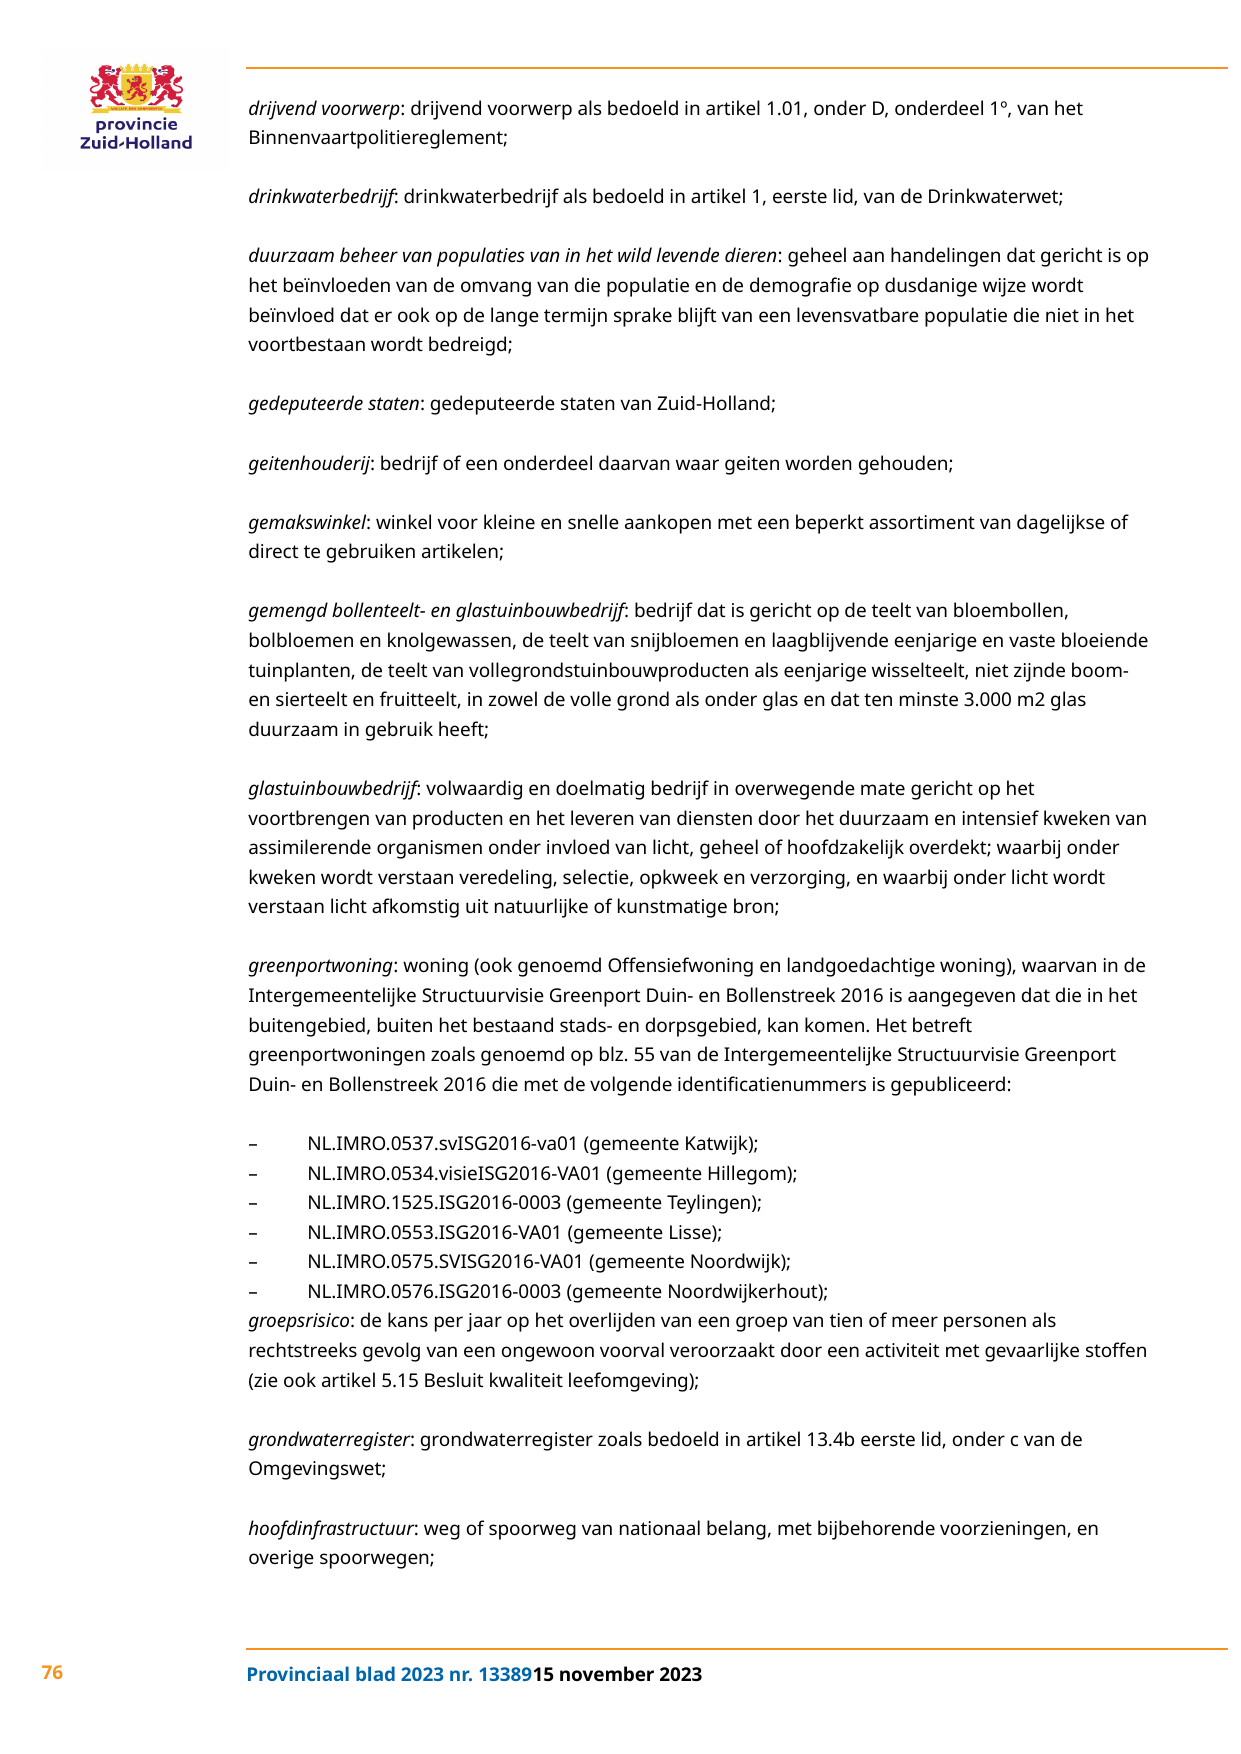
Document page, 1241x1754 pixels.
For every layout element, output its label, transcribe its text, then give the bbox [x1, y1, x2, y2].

text glastuinbouwbedrijf: volwaardig en doelmatig bedrijf in overwegende mate gericht op het voortbrengen van producten en het leveren van diensten door het duurzaam en intensief kweken van assimilerende organismen onder invloed van licht, geheel of hoofdzakelijk overdekt; waarbij onder kweken wordt verstaan veredeling, selectie, opkweek en verzorging, en waarbij onder licht wordt verstaan licht afkomstig uit natuurlijke of kunstmatige bron; [248, 775, 1152, 919]
text duurzaam beheer van populaties van in het wild levende dieren: geheel aan handelingen dat gericht is op het beïnvloeden van de omvang van die populatie en de demografie op dusdanige wijze wordt beïnvloed dat er ook op de lange termijn sprake blijft van een levensvatbare populatie die niet in het voortbestaan wordt bedreigd; [248, 243, 1152, 357]
text gemengd bollenteelt- en glastuinbouwbedrijf: bedrijf dat is gericht op de teelt van bloembollen, bolbloemen en knolgewassen, de teelt van snijbloemen en laagblijvende eenjarige en vaste bloeiende tuinplanten, de teelt van vollegrondstuinbouwproducten als eenjarige wisselteelt, niet zijnde boom- en sierteelt en fruitteelt, in zowel de volle grond als onder glas en dat ten minste 3.000 m2 glas duurzaam in gebruik heeft; [248, 598, 1152, 742]
picture [41, 47, 231, 172]
text greenportwoning: woning (ook genoemd Offensiefwoning en landgoedachtige woning), waarvan in de Intergemeentelijke Structuurvisie Greenport Duin- en Bollenstreek 2016 is aangegeven dat die in het buitengebied, buiten het bestaand stads- en dorpsgebied, kan komen. Het betreft greenportwoningen zoals genoemd op blz. 55 van de Intergemeentelijke Structuurvisie Greenport Duin- en Bollenstreek 2016 die met de volgende identificatienummers is gepubliceerd: [248, 953, 1152, 1097]
list NL.IMRO.0575.SVISG2016-VA01 (gemeente Noordwijk); [248, 1248, 1152, 1274]
text hoofdinfrastructuur: weg of spoorweg van nationaal belang, met bijbehorende voorzieningen, en overige spoorwegen; [248, 1515, 1152, 1570]
list NL.IMRO.0534.visieISG2016-VA01 (gemeente Hillegom); [248, 1160, 1152, 1186]
text geitenhouderij: bedrijf of een onderdeel daarvan waar geiten worden gehouden; [248, 450, 1152, 476]
list NL.IMRO.1525.ISG2016-0003 (gemeente Teylingen); [248, 1189, 1152, 1215]
text gedeputeerde staten: gedeputeerde staten van Zuid-Holland; [248, 391, 1152, 416]
text drinkwaterbedrijf: drinkwaterbedrijf als bedoeld in artikel 1, eerste lid, van de Drinkwaterwet; [248, 183, 1152, 209]
text grondwaterregister: grondwaterregister zoals bedoeld in artikel 13.4b eerste lid, onder c van de Omgevingswet; [248, 1426, 1152, 1481]
list NL.IMRO.0576.ISG2016-0003 (gemeente Noordwijkerhout); [248, 1278, 1152, 1304]
text drijvend voorwerp: drijvend voorwerp als bedoeld in artikel 1.01, onder D, onderdeel 1º, van het Binnenvaartpolitiereglement; [248, 95, 1152, 150]
text groepsrisico: de kans per jaar op het overlijden van een groep van tien of meer personen als rechtstreeks gevolg van een ongewoon voorval veroorzaakt door een activiteit met gevaarlijke stoffen (zie ook artikel 5.15 Besluit kwaliteit leefomgeving); [248, 1308, 1152, 1393]
list NL.IMRO.0537.svISG2016-va01 (gemeente Katwijk); [248, 1130, 1152, 1156]
text gemakswinkel: winkel voor kleine en snelle aankopen met een beperkt assortiment van dagelijkse of direct te gebruiken artikelen; [248, 509, 1152, 564]
list NL.IMRO.0553.ISG2016-VA01 (gemeente Lisse); [248, 1219, 1152, 1245]
